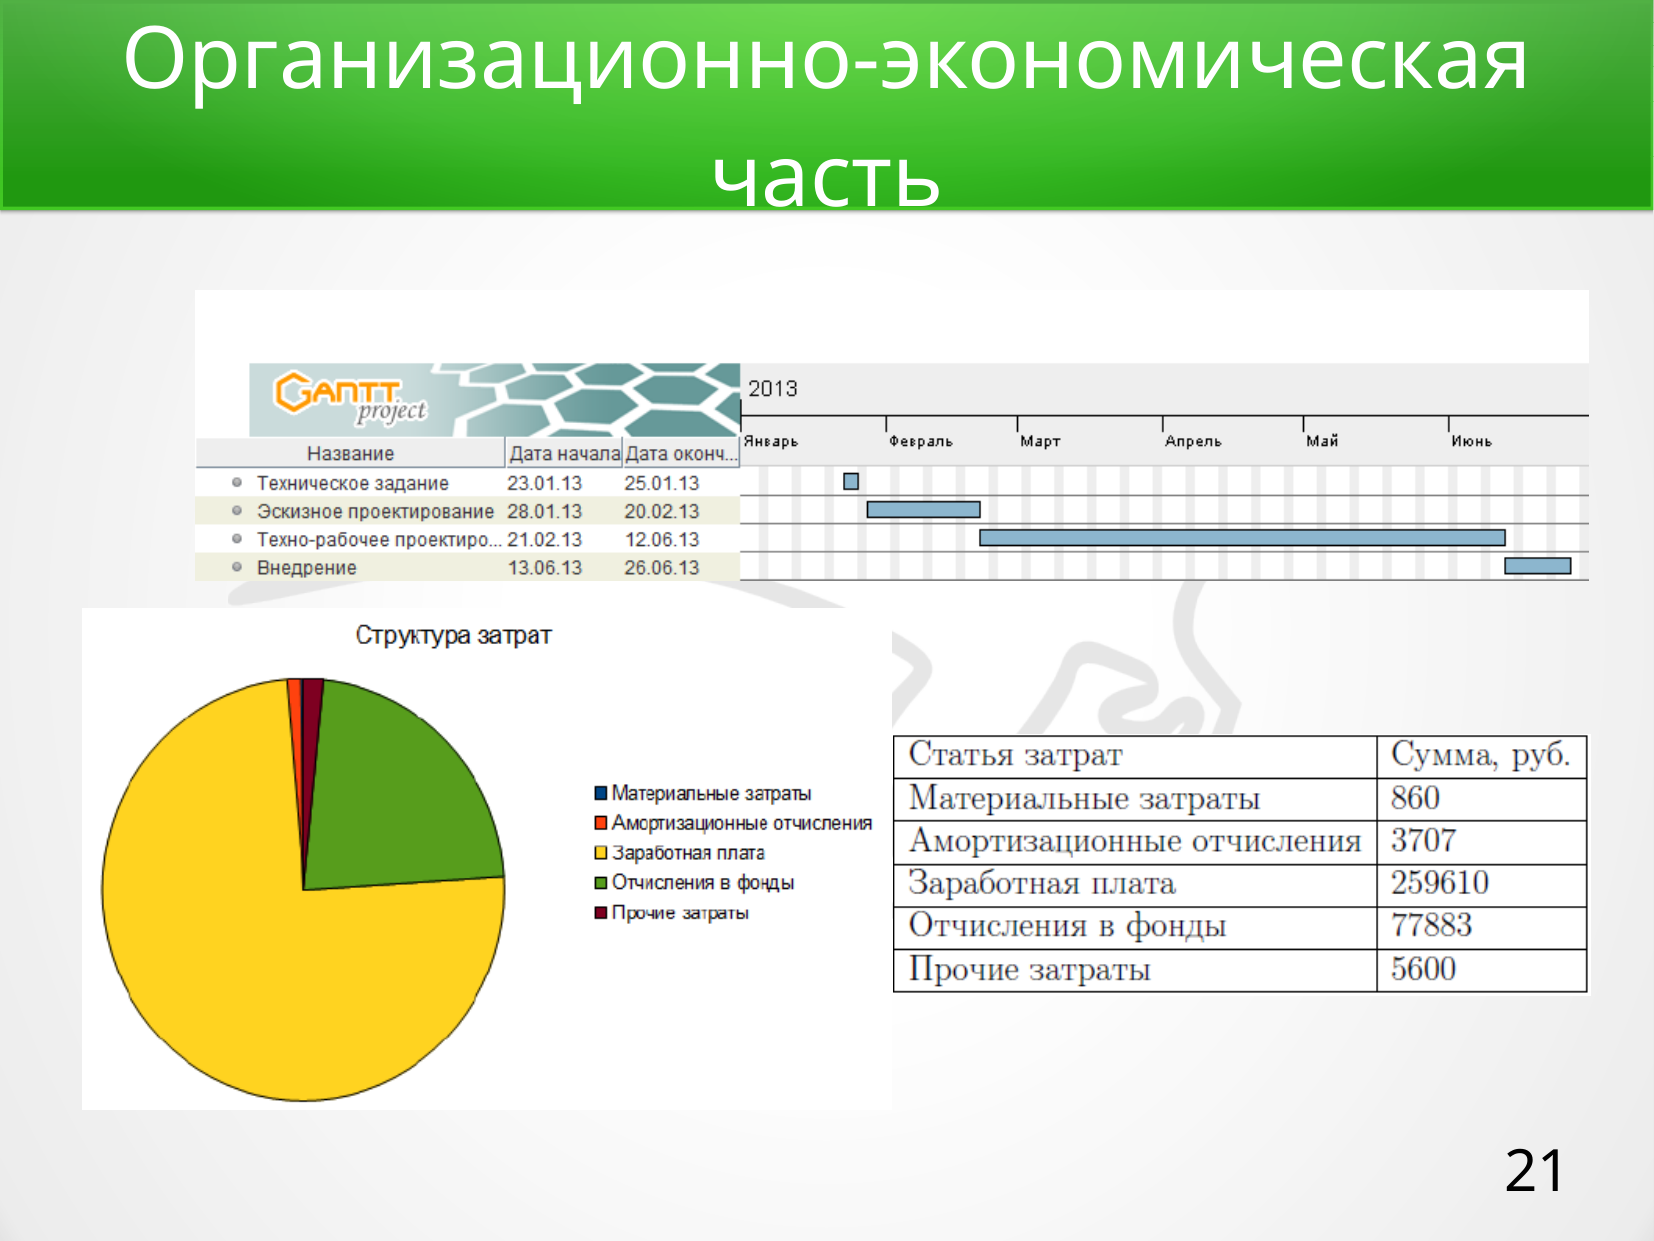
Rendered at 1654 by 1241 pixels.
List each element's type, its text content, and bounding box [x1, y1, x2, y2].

picture [82, 290, 1591, 1111]
title Организационно-экономическая часть [82, 10, 1571, 219]
